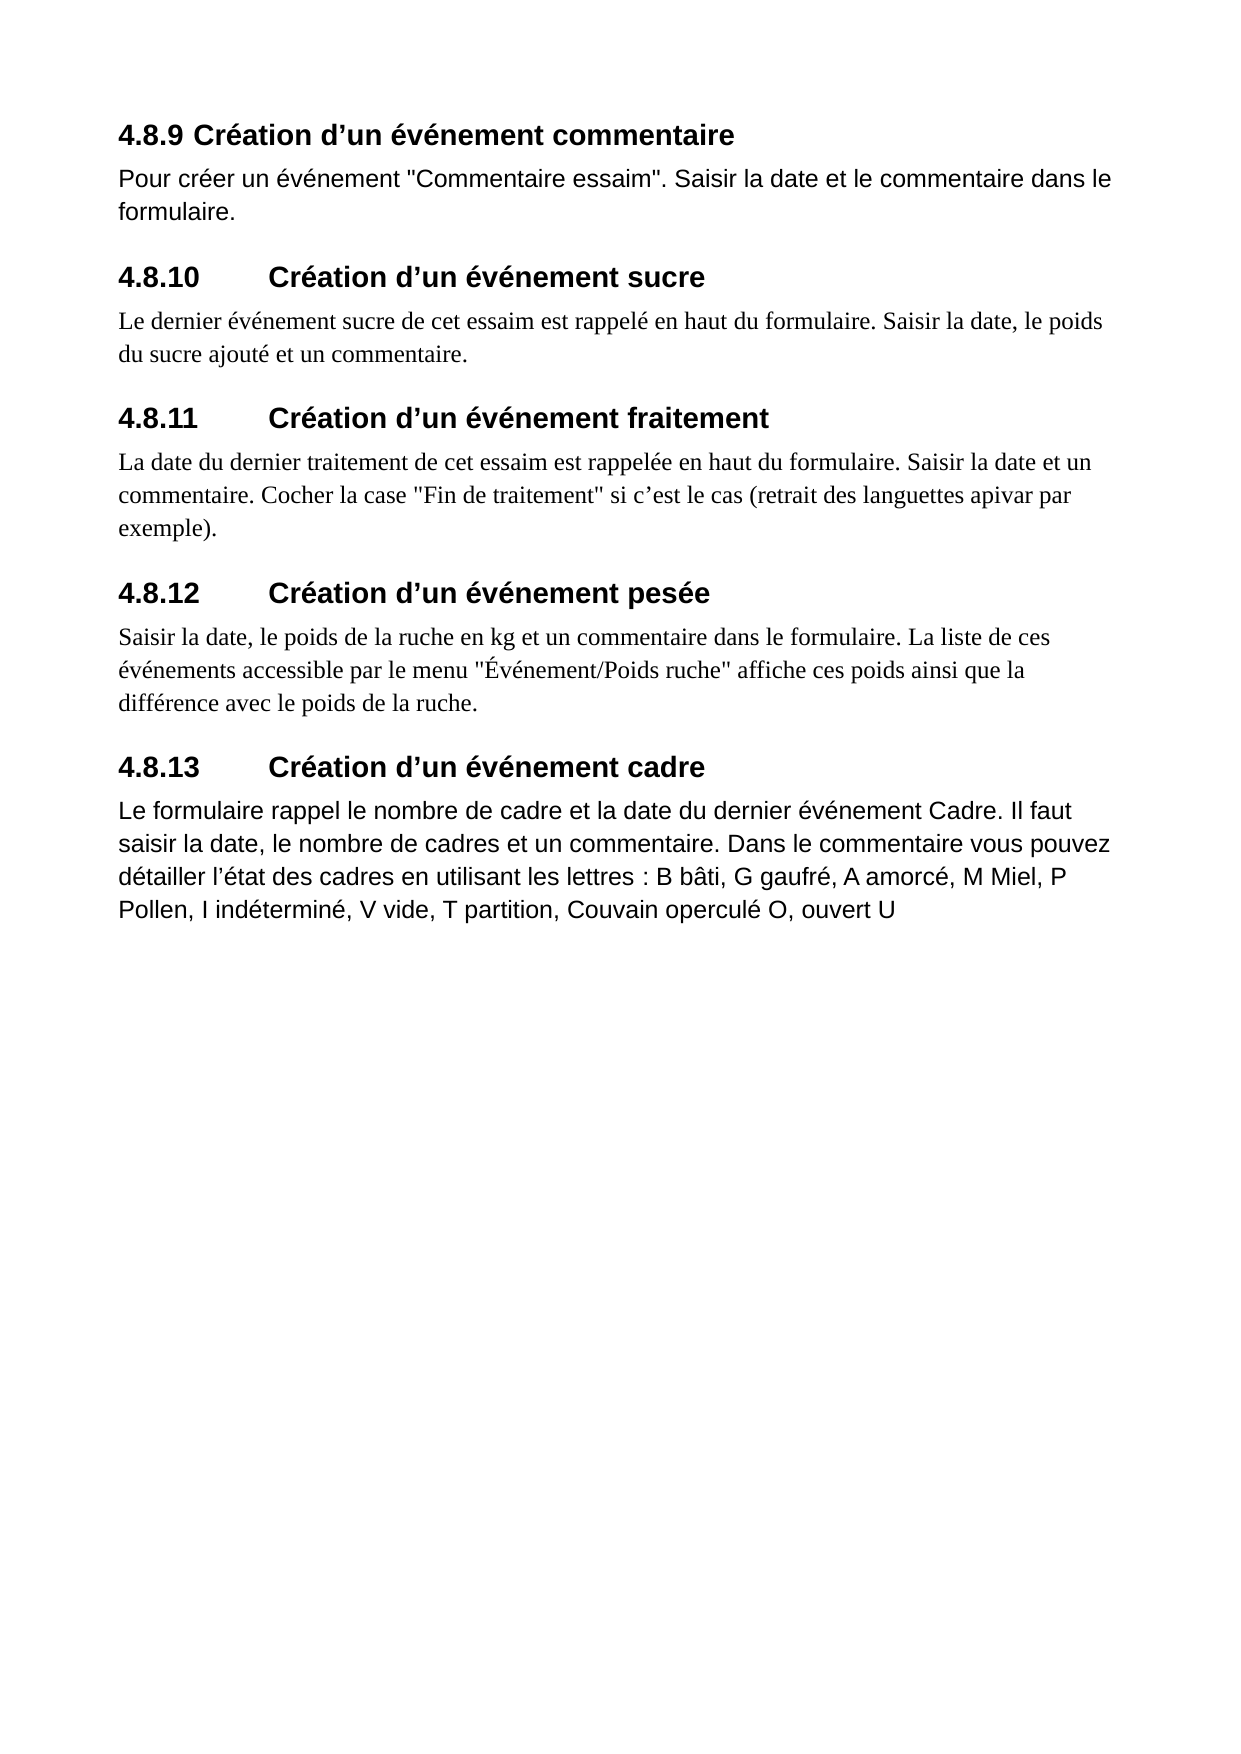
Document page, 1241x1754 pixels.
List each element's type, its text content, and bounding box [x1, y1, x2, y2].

subtitle Création d’un événement fraitement [118, 401, 1122, 435]
subtitle Création d’un événement cadre [118, 750, 1122, 784]
text Saisir la date, le poids de la ruche en kg et un commentaire dans le formulaire. La liste de ces événements accessible par le menu "Événement/Poids ruche" affiche ces poids ainsi que la différence avec le poids de la ruche. [118, 622, 1122, 717]
subtitle Création d’un événement pesée [118, 576, 1122, 609]
text Le dernier événement sucre de cet essaim est rappelé en haut du formulaire. Saisir la date, le poids du sucre ajouté et un commentaire. [118, 306, 1122, 368]
subtitle Création d’un événement commentaire [118, 118, 1122, 152]
text La date du dernier traitement de cet essaim est rappelée en haut du formulaire. Saisir la date et un commentaire. Cocher la case "Fin de traitement" si c’est le cas (retrait des languettes apivar par exemple). [118, 447, 1122, 542]
text Pour créer un événement "Commentaire essaim". Saisir la date et le commentaire dans le formulaire. [118, 164, 1122, 226]
text Le formulaire rappel le nombre de cadre et la date du dernier événement Cadre. Il faut saisir la date, le nombre de cadres et un commentaire. Dans le commentaire vous pouvez détailler l’état des cadres en utilisant les lettres : B bâti, G gaufré, A amorcé, M Miel, P Pollen, I indéterminé, V vide, T partition, Couvain operculé O, ouvert U [118, 796, 1122, 924]
subtitle Création d’un événement sucre [118, 259, 1122, 293]
